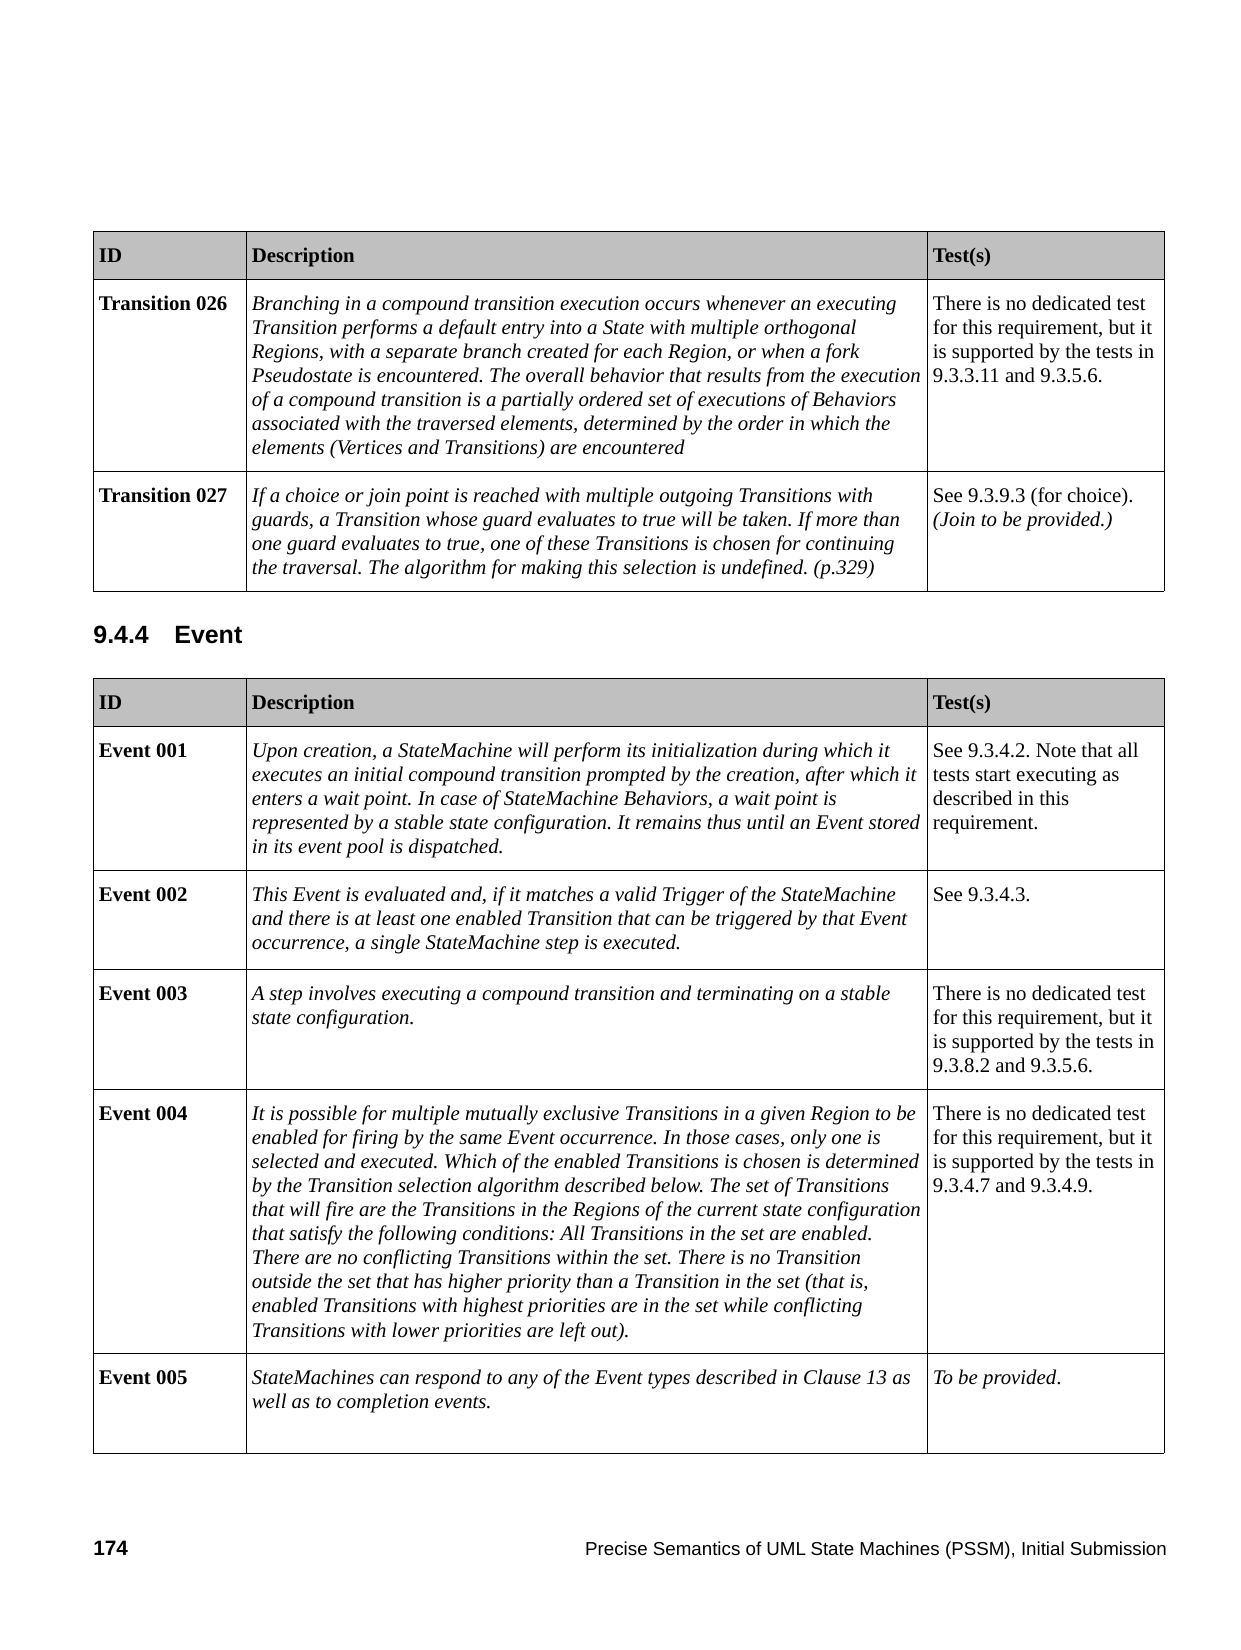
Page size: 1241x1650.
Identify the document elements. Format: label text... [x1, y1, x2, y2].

table_cell There is no dedicated test for this requirement, but it is supported by the tests in 9.3.4.7 and 9.3.4.9. [928, 1090, 1164, 1353]
table_cell There is no dedicated test for this requirement, but it is supported by the tests in 9.3.3.11 and 9.3.5.6. [928, 280, 1164, 471]
table_cell See 9.3.9.3 (for choice). (Join to be provided.) [928, 472, 1164, 591]
table_cell Event 003 [94, 970, 246, 1089]
table_cell Transition 027 [94, 472, 246, 591]
table_cell See 9.3.4.2. Note that all tests start executing as described in this requirement. [928, 727, 1164, 870]
table_cell Branching in a compound transition execution occurs whenever an executing Transition performs a default entry into a State with multiple orthogonal Regions, with a separate branch created for each Region, or when a fork Pseudostate is encountered. The overall behavior that results from the execution of a compound transition is a partially ordered set of executions of Behaviors associated with the traversed elements, determined by the order in which the elements (Vertices and Transitions) are encountered [247, 280, 927, 471]
table_cell Event 004 [94, 1090, 246, 1353]
table_header Test(s) [928, 679, 1164, 726]
table_header ID [94, 232, 246, 279]
table_cell Upon creation, a StateMachine will perform its initialization during which it executes an initial compound transition prompted by the creation, after which it enters a wait point. In case of StateMachine Behaviors, a wait point is represented by a stable state configuration. It remains thus until an Event stored in its event pool is dispatched. [247, 727, 927, 870]
table_cell Event 002 [94, 871, 246, 969]
table_cell If a choice or join point is reached with multiple outgoing Transitions with guards, a Transition whose guard evaluates to true will be taken. If more than one guard evaluates to true, one of these Transitions is chosen for continuing the traversal. The algorithm for making this selection is undefined. (p.329) [247, 472, 927, 591]
table_cell StateMachines can respond to any of the Event types described in Clause 13 as well as to completion events. [247, 1354, 927, 1452]
table_cell This Event is evaluated and, if it matches a valid Trigger of the StateMachine and there is at least one enabled Transition that can be triggered by that Event occurrence, a single StateMachine step is executed. [247, 871, 927, 969]
subtitle Event [93, 620, 1164, 649]
table_header Test(s) [928, 232, 1164, 279]
table_cell To be provided. [928, 1354, 1164, 1452]
table_header Description [247, 679, 927, 726]
table_cell A step involves executing a compound transition and terminating on a stable state configuration. [247, 970, 927, 1089]
table_header Description [247, 232, 927, 279]
table_cell There is no dedicated test for this requirement, but it is supported by the tests in 9.3.8.2 and 9.3.5.6. [928, 970, 1164, 1089]
table_cell It is possible for multiple mutually exclusive Transitions in a given Region to be enabled for firing by the same Event occurrence. In those cases, only one is selected and executed. Which of the enabled Transitions is chosen is determined by the Transition selection algorithm described below. The set of Transitions that will fire are the Transitions in the Regions of the current state configuration that satisfy the following conditions: All Transitions in the set are enabled. There are no conflicting Transitions within the set. There is no Transition outside the set that has higher priority than a Transition in the set (that is, enabled Transitions with highest priorities are in the set while conflicting Transitions with lower priorities are left out). [247, 1090, 927, 1353]
table_header ID [94, 679, 246, 726]
table_cell See 9.3.4.3. [928, 871, 1164, 969]
table_cell Transition 026 [94, 280, 246, 471]
table_cell Event 005 [94, 1354, 246, 1452]
table_cell Event 001 [94, 727, 246, 870]
